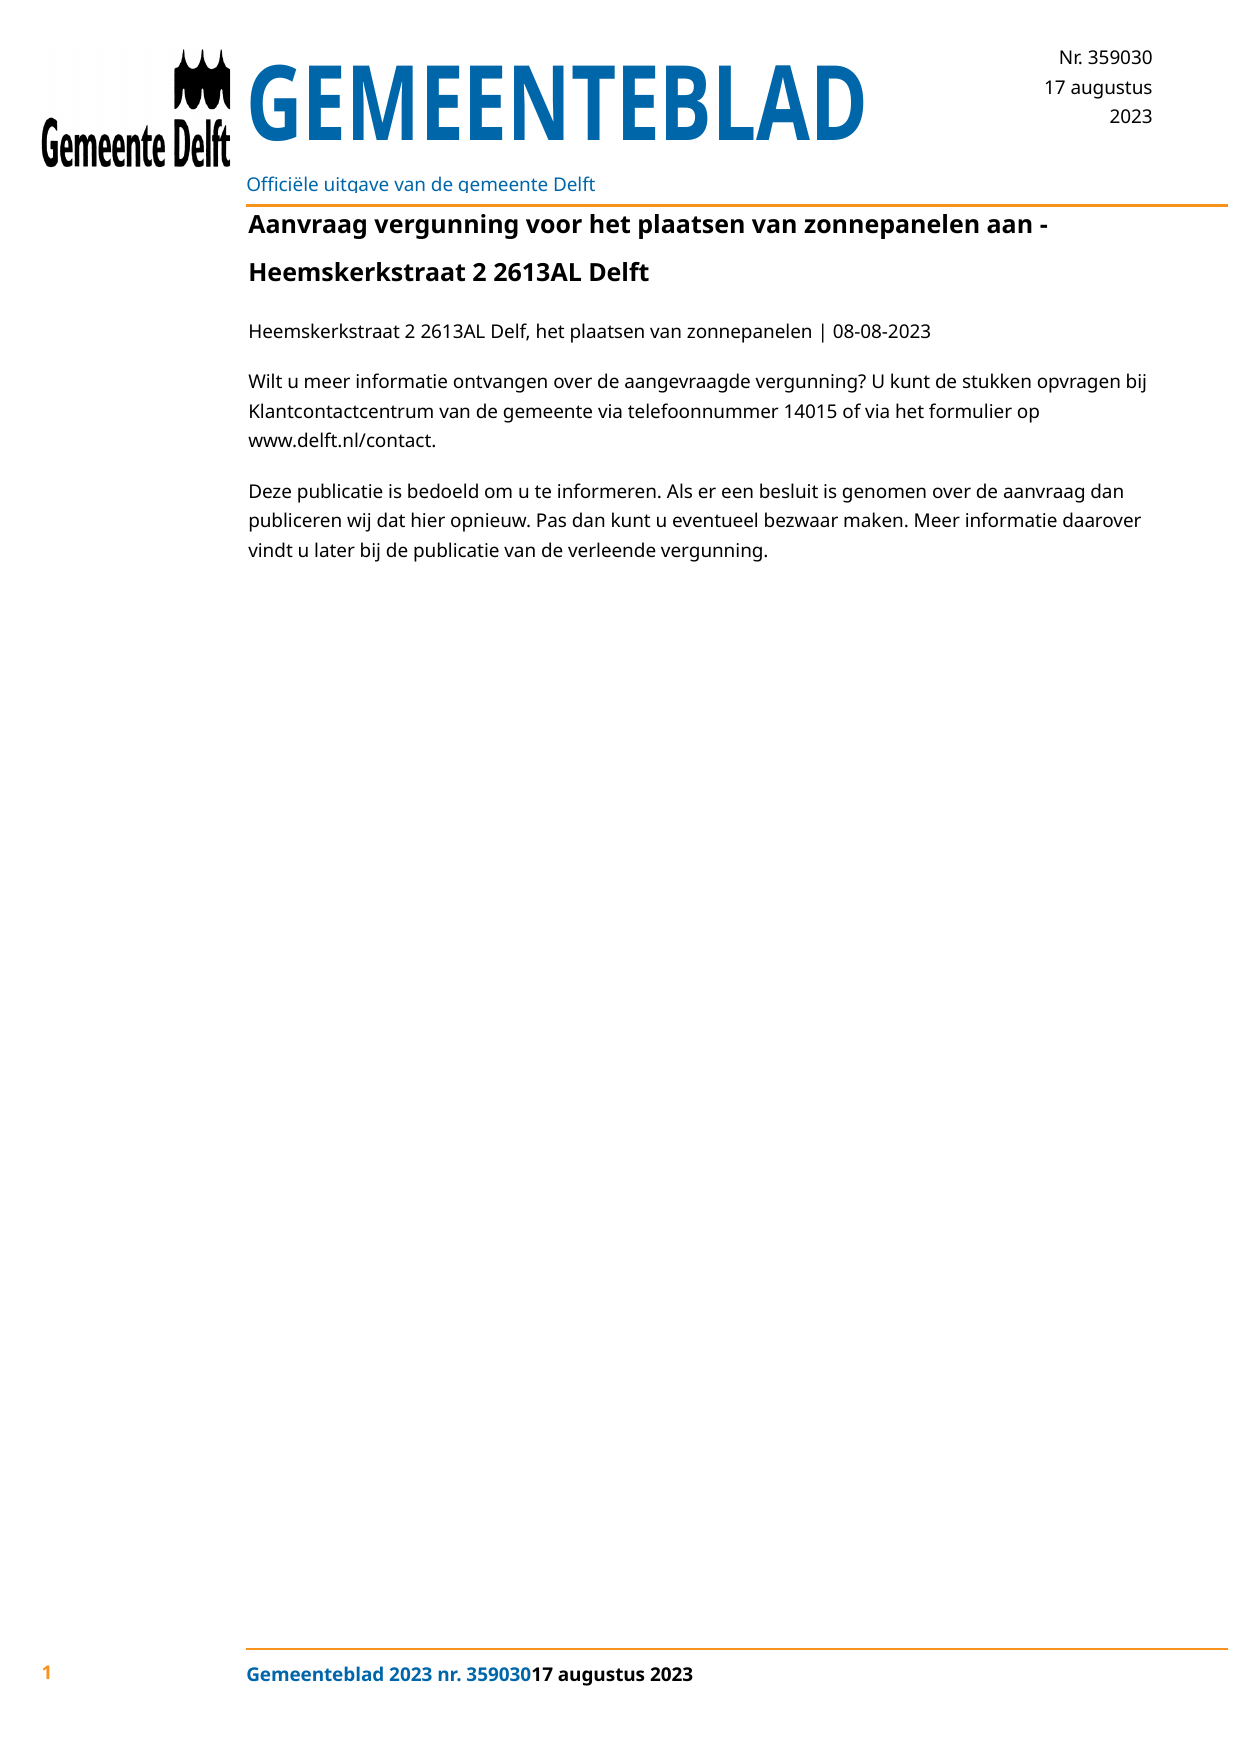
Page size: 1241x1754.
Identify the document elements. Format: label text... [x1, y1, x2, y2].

text Heemskerkstraat 2 2613AL Delf, het plaatsen van zonnepanelen | 08-08-2023 [248, 318, 1152, 344]
text Wilt u meer informatie ontvangen over de aangevraagde vergunning? U kunt de stukken opvragen bij Klantcontactcentrum van de gemeente via telefoonnummer 14015 of via het formulier op www.delft.nl/contact. [248, 368, 1152, 453]
text Aanvraag vergunning voor het plaatsen van zonnepanelen aan -Heemskerkstraat 2 2613AL Delft [248, 207, 1152, 288]
text Deze publicatie is bedoeld om u te informeren. Als er een besluit is genomen over de aanvraag dan publiceren wij dat hier opnieuw. Pas dan kunt u eventueel bezwaar maken. Meer informatie daarover vindt u later bij de publicatie van de verleende vergunning. [248, 478, 1152, 563]
picture [41, 47, 231, 172]
